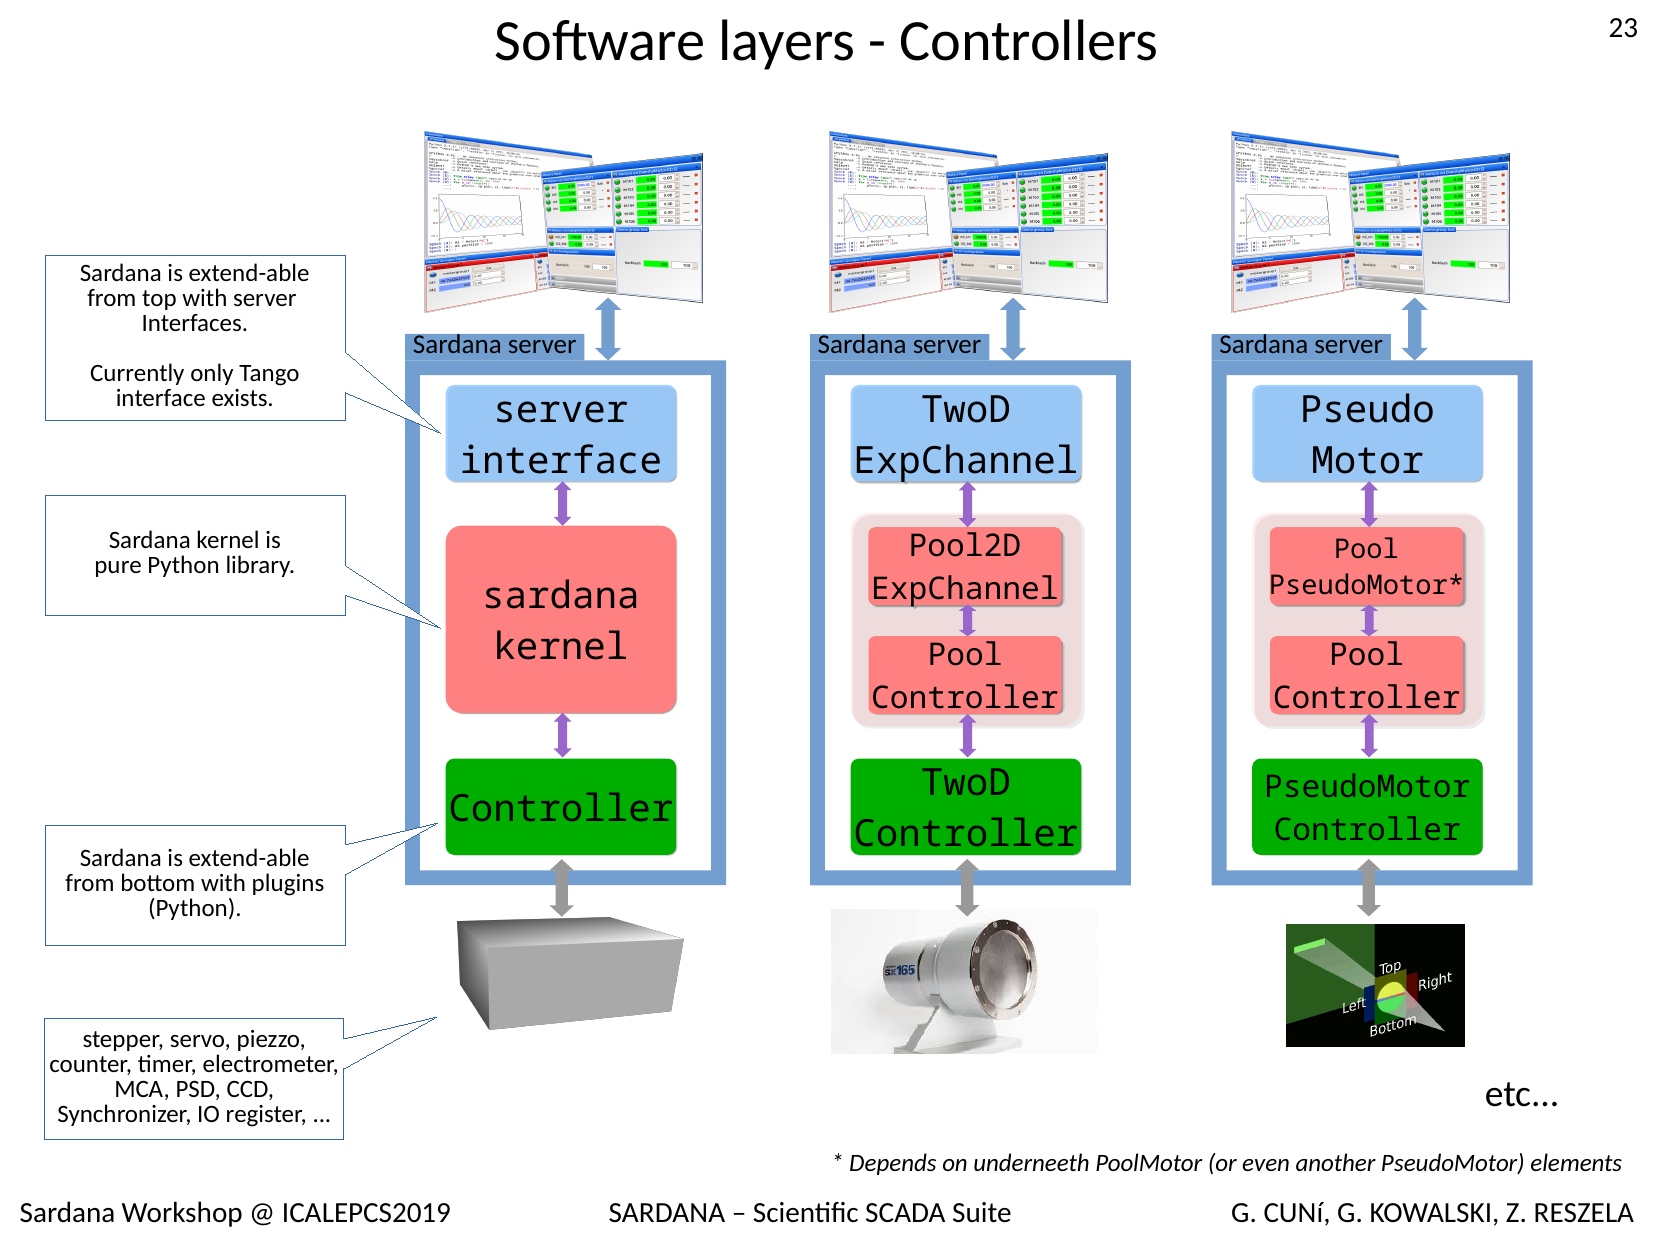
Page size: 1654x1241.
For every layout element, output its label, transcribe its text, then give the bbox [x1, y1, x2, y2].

text_box [405, 617, 420, 830]
picture [811, 131, 1108, 314]
text_box Controller [445, 758, 677, 855]
picture [406, 131, 703, 314]
text_box [405, 297, 727, 917]
picture [1286, 924, 1465, 1047]
text_box Sardana is extend-able from bottom with plugins (Python). [45, 823, 438, 946]
text_box Sardana server [810, 334, 990, 361]
text_box Pool Controller [868, 636, 1062, 714]
picture [1213, 131, 1510, 314]
text_box Pseudo Motor [1252, 384, 1483, 482]
text_box server interface [445, 384, 677, 482]
text_box * Depends on underneeth PoolMotor (or even another PseudoMotor) elements [816, 1145, 1654, 1211]
text_box Sardana server [1211, 334, 1391, 361]
text_box stepper, servo, piezzo, counter, timer, electrometer, MCA, PSD, CCD, Synchronizer, IO register, ... [44, 1017, 437, 1140]
text_box Sardana server [405, 333, 585, 361]
text_box Sardana kernel is pure Python library. [45, 495, 441, 629]
text_box [810, 297, 1131, 917]
text_box TwoD Controller [850, 758, 1082, 855]
text_box PseudoMotor Controller [1252, 758, 1483, 855]
title Software layers - Controllers [82, 2, 1571, 91]
text_box Pool2D ExpChannel [868, 527, 1062, 606]
text_box [405, 419, 420, 613]
text_box sardana kernel [445, 525, 677, 713]
text_box Pool PseudoMotor* [1269, 527, 1464, 606]
picture [831, 909, 1097, 1054]
text_box Pool Controller [1270, 636, 1464, 714]
text_box TwoD ExpChannel [850, 384, 1082, 482]
text_box Sardana is extend-able from top with server Interfaces. Currently only Tango interface exists. [45, 255, 441, 434]
text_box [1211, 297, 1533, 917]
text_box etc... [1470, 1071, 1606, 1124]
text_box [553, 481, 572, 526]
text_box [553, 712, 572, 758]
